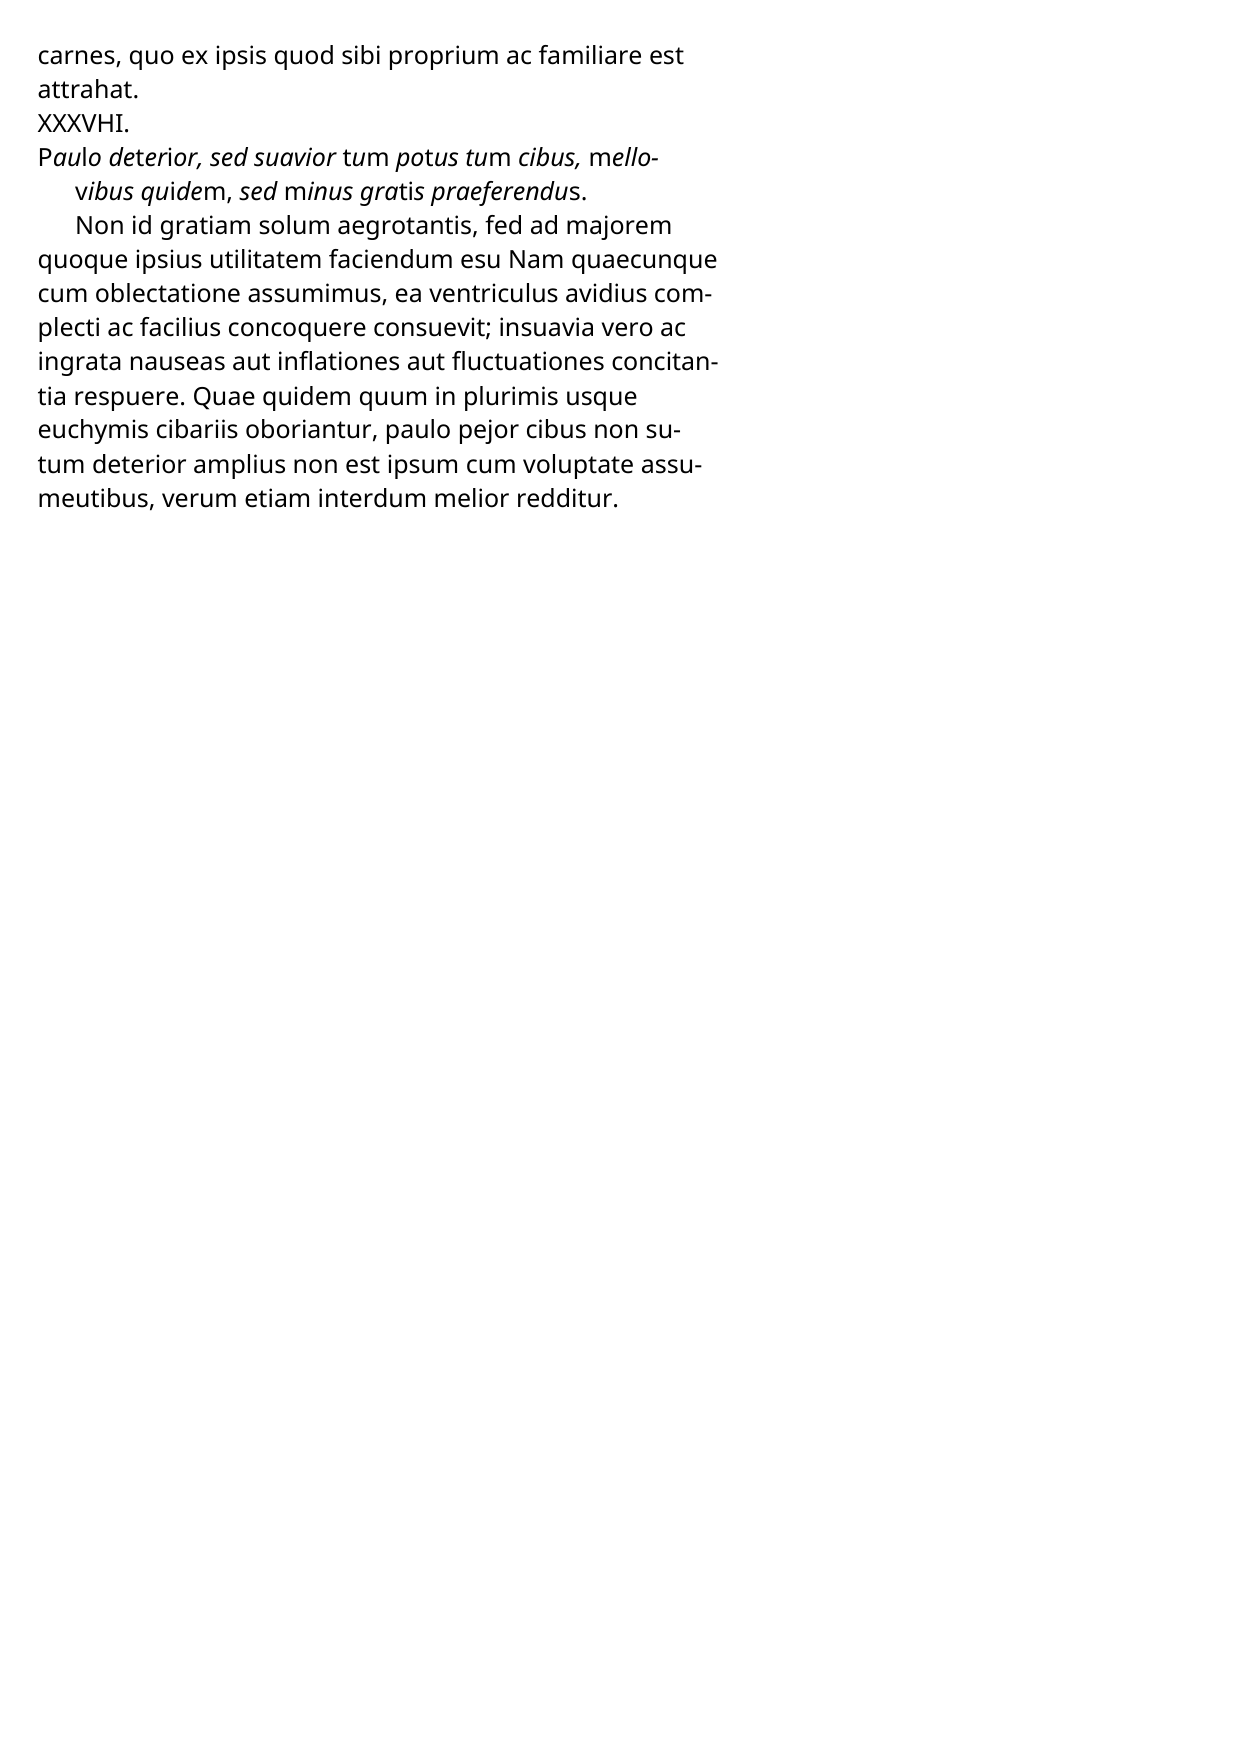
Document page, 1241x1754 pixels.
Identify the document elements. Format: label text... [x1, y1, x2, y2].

text Non id gratiam solum aegrotantis, fed ad majorem quoque ipsius utilitatem faciendum esu Nam quaecunque cum oblectatione assumimus, ea ventriculus avidius com- plecti ac facilius concoquere consuevit; insuavia vero ac ingrata nauseas aut inflationes aut fluctuationes concitan- tia respuere. Quae quidem quum in plurimis usque euchymis cibariis oboriantur, paulo pejor cibus non su- tum deterior amplius non est ipsum cum voluptate assu- meutibus, verum etiam interdum melior redditur. [37, 208, 1203, 514]
text Paulo deterior, sed suavior tum potus tum cibus, mello- vibus quidem, sed minus gratis praeferendus. [37, 140, 1203, 208]
text XXXVHI. [37, 106, 1203, 140]
text carnes, quo ex ipsis quod sibi proprium ac familiare est attrahat. [37, 37, 1203, 106]
